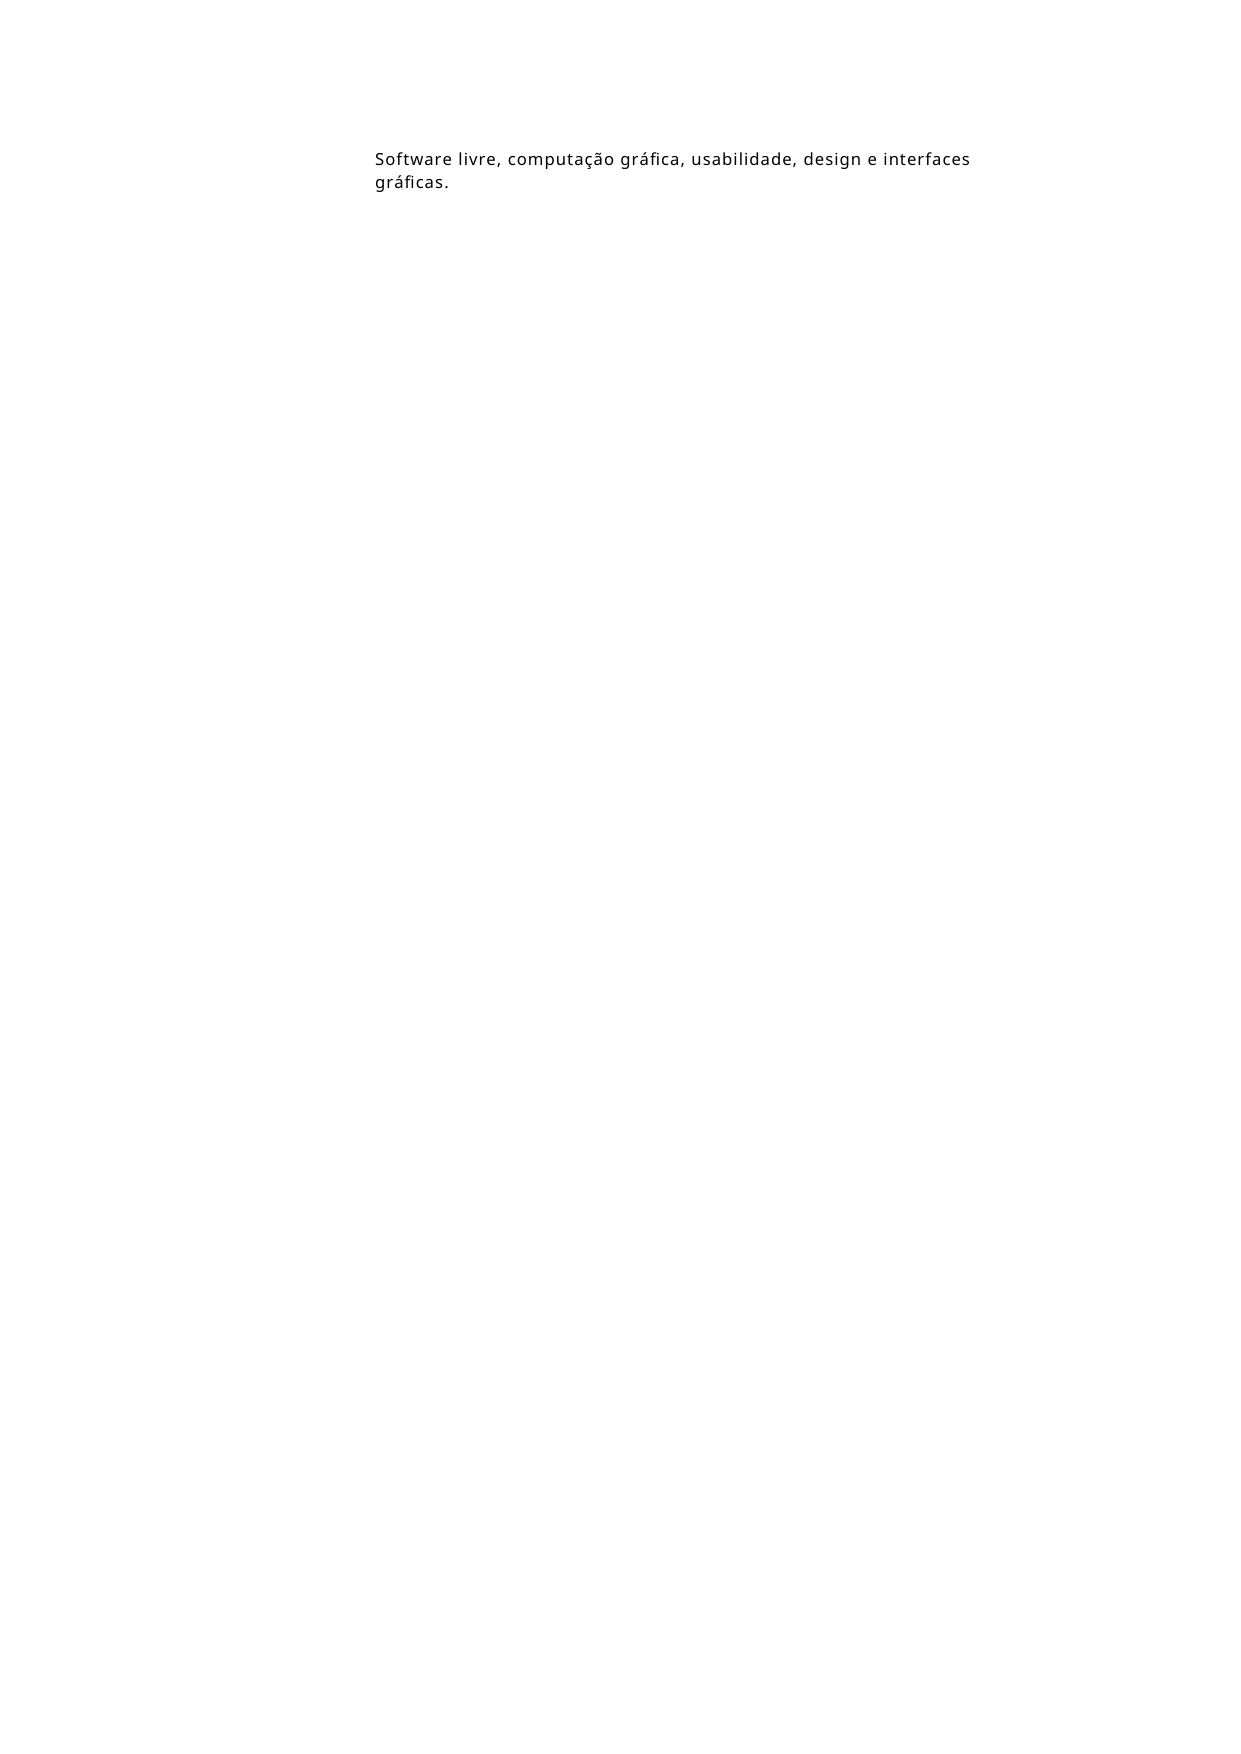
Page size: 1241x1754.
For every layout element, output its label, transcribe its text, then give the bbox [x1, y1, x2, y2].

text Software livre, computação gráfica, usabilidade, design e interfaces gráficas. [375, 148, 1015, 193]
